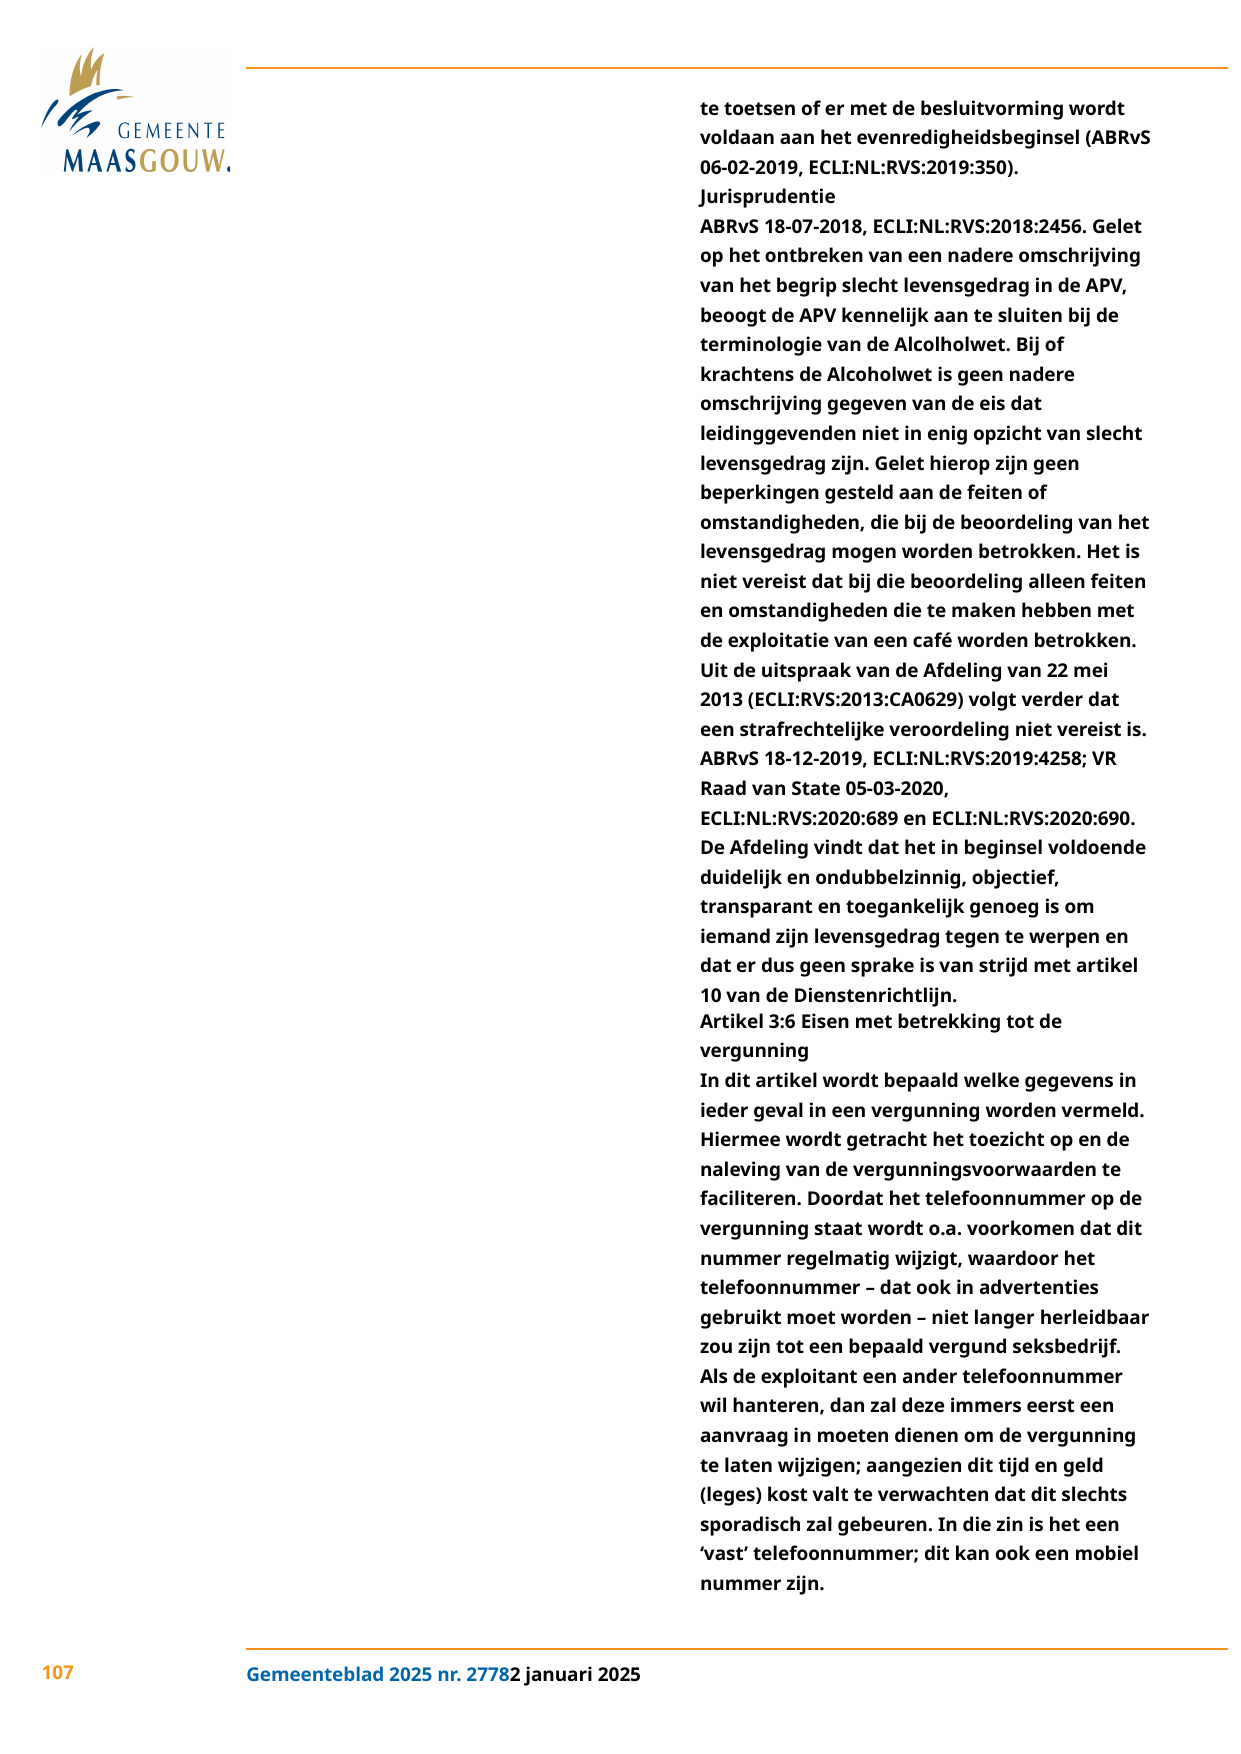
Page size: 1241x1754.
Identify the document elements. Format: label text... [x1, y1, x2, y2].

table_cell [248, 1008, 700, 1596]
table_cell te toetsen of er met de besluitvorming wordt voldaan aan het evenredigheidsbeginsel (ABRvS 06-02-2019, ECLI:NL:RVS:2019:350). Jurisprudentie ABRvS 18-07-2018, ECLI:NL:RVS:2018:2456. Gelet op het ontbreken van een nadere omschrijving van het begrip slecht levensgedrag in de APV, beoogt de APV kennelijk aan te sluiten bij de terminologie van de Alcolholwet. Bij of krachtens de Alcoholwet is geen nadere omschrijving gegeven van de eis dat leidinggevenden niet in enig opzicht van slecht levensgedrag zijn. Gelet hierop zijn geen beperkingen gesteld aan de feiten of omstandigheden, die bij de beoordeling van het levensgedrag mogen worden betrokken. Het is niet vereist dat bij die beoordeling alleen feiten en omstandigheden die te maken hebben met de exploitatie van een café worden betrokken. Uit de uitspraak van de Afdeling van 22 mei 2013 (ECLI:RVS:2013:CA0629) volgt verder dat een strafrechtelijke veroordeling niet vereist is. ABRvS 18-12-2019, ECLI:NL:RVS:2019:4258; VR Raad van State 05-03-2020, ECLI:NL:RVS:2020:689 en ECLI:NL:RVS:2020:690. De Afdeling vindt dat het in beginsel voldoende duidelijk en ondubbelzinnig, objectief, transparant en toegankelijk genoeg is om iemand zijn levensgedrag tegen te werpen en dat er dus geen sprake is van strijd met artikel 10 van de Dienstenrichtlijn. [700, 95, 1152, 1008]
table_cell [248, 95, 700, 1008]
table_cell Artikel 3:6 Eisen met betrekking tot de vergunning In dit artikel wordt bepaald welke gegevens in ieder geval in een vergunning worden vermeld. Hiermee wordt getracht het toezicht op en de naleving van de vergunningsvoorwaarden te faciliteren. Doordat het telefoonnummer op de vergunning staat wordt o.a. voorkomen dat dit nummer regelmatig wijzigt, waardoor het telefoonnummer – dat ook in advertenties gebruikt moet worden – niet langer herleidbaar zou zijn tot een bepaald vergund seksbedrijf. Als de exploitant een ander telefoonnummer wil hanteren, dan zal deze immers eerst een aanvraag in moeten dienen om de vergunning te laten wijzigen; aangezien dit tijd en geld (leges) kost valt te verwachten dat dit slechts sporadisch zal gebeuren. In die zin is het een ‘vast’ telefoonnummer; dit kan ook een mobiel nummer zijn. [700, 1008, 1152, 1596]
picture [41, 47, 231, 172]
